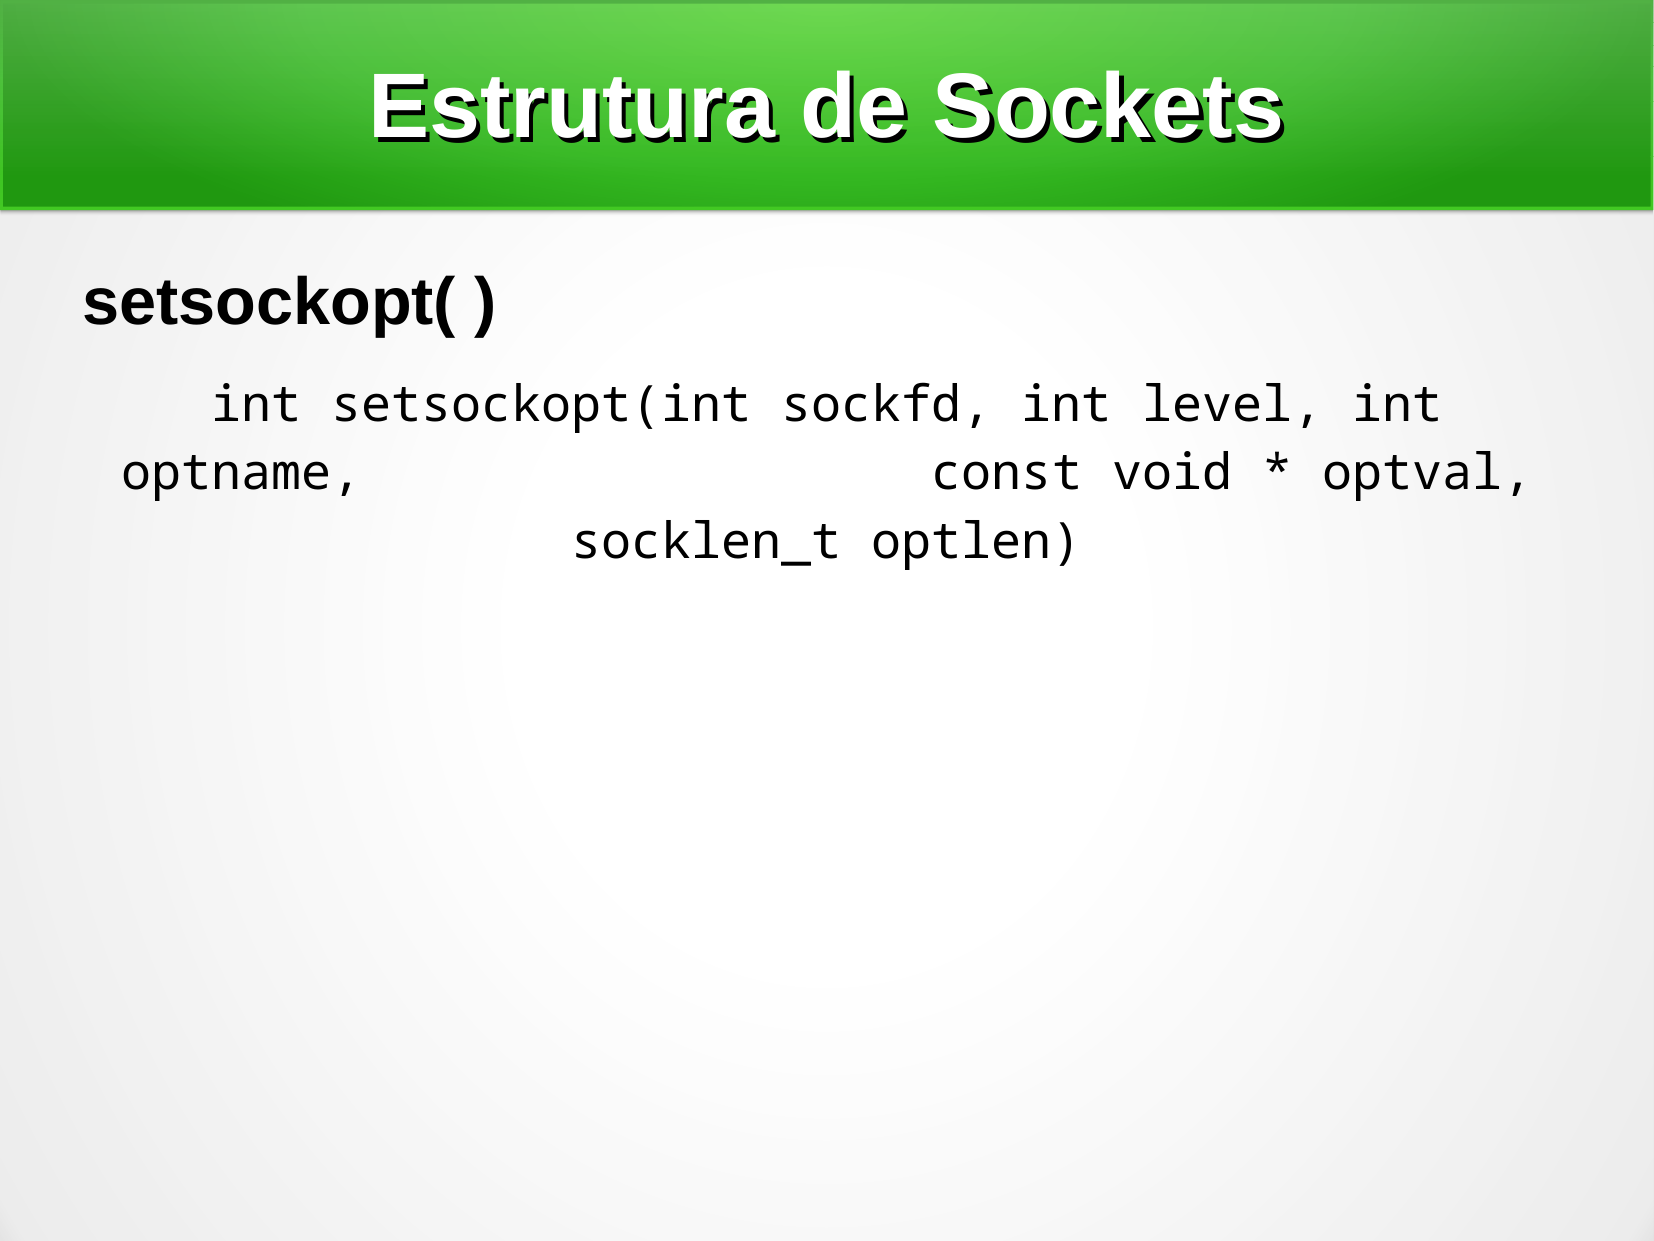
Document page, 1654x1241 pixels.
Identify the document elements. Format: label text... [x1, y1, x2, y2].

list setsockopt( ) int setsockopt(int sockfd, int level, int optname, const void * optval, socklen_t optlen) [82, 263, 1571, 1171]
title Estrutura de Sockets [82, 35, 1571, 178]
